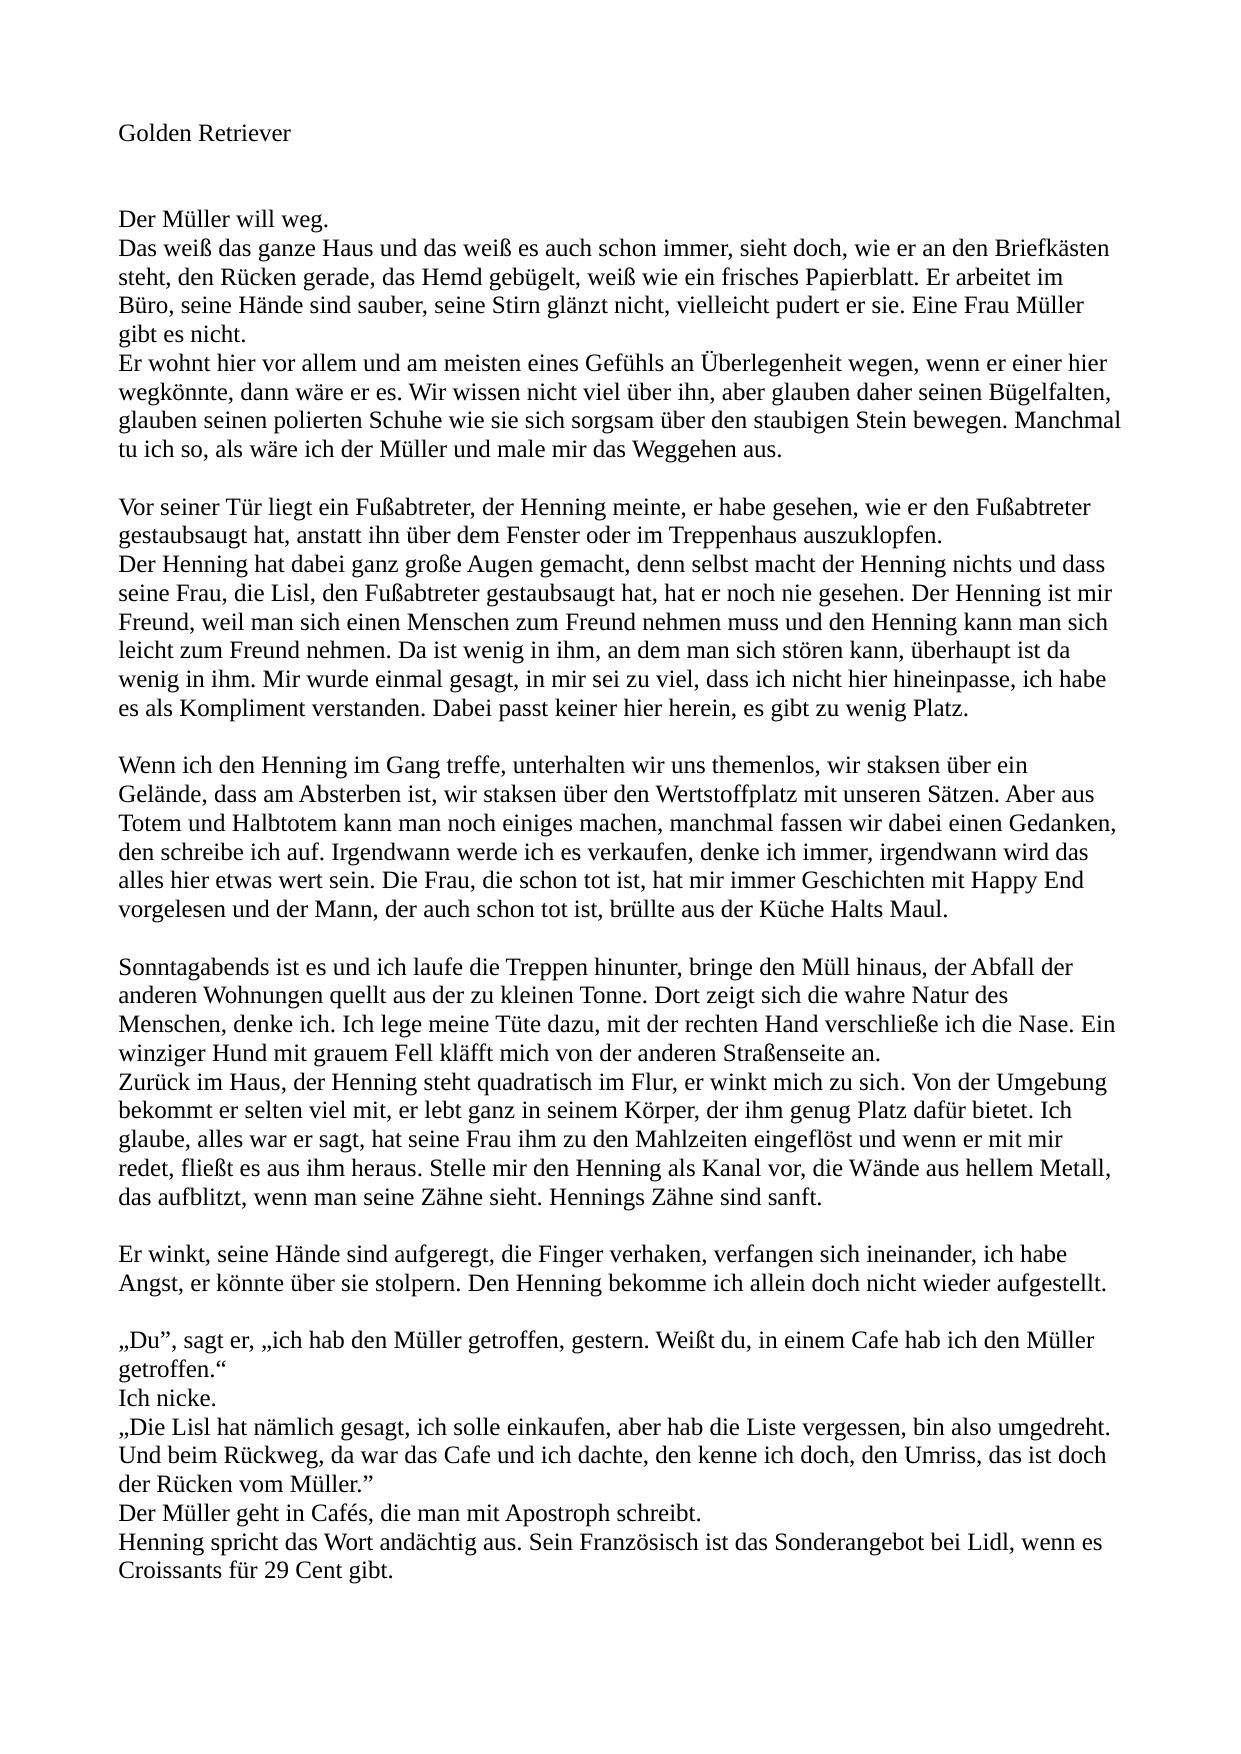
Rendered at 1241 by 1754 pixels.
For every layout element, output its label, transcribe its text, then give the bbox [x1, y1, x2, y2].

text Ich nicke. [118, 1383, 1122, 1412]
text Wenn ich den Henning im Gang treffe, unterhalten wir uns themenlos, wir staksen über ein Gelände, dass am Absterben ist, wir staksen über den Wertstoffplatz mit unseren Sätzen. Aber aus Totem und Halbtotem kann man noch einiges machen, manchmal fassen wir dabei einen Gedanken, den schreibe ich auf. Irgendwann werde ich es verkaufen, denke ich immer, irgendwann wird das alles hier etwas wert sein. Die Frau, die schon tot ist, hat mir immer Geschichten mit Happy End vorgelesen und der Mann, der auch schon tot ist, brüllte aus der Küche Halts Maul. [118, 751, 1122, 923]
text Der Henning hat dabei ganz große Augen gemacht, denn selbst macht der Henning nichts und dass seine Frau, die Lisl, den Fußabtreter gestaubsaugt hat, hat er noch nie gesehen. Der Henning ist mir Freund, weil man sich einen Menschen zum Freund nehmen muss und den Henning kann man sich leicht zum Freund nehmen. Da ist wenig in ihm, an dem man sich stören kann, überhaupt ist da wenig in ihm. Mir wurde einmal gesagt, in mir sei zu viel, dass ich nicht hier hineinpasse, ich habe es als Kompliment verstanden. Dabei passt keiner hier herein, es gibt zu wenig Platz. [118, 549, 1122, 722]
text Er wohnt hier vor allem und am meisten eines Gefühls an Überlegenheit wegen, wenn er einer hier wegkönnte, dann wäre er es. Wir wissen nicht viel über ihn, aber glauben daher seinen Bügelfalten, glauben seinen polierten Schuhe wie sie sich sorgsam über den staubigen Stein bewegen. Manchmal tu ich so, als wäre ich der Müller und male mir das Weggehen aus. [118, 348, 1122, 463]
text Der Müller will weg. [118, 204, 1122, 233]
text „Die Lisl hat nämlich gesagt, ich solle einkaufen, aber hab die Liste vergessen, bin also umgedreht. Und beim Rückweg, da war das Cafe und ich dachte, den kenne ich doch, den Umriss, das ist doch der Rücken vom Müller.” [118, 1412, 1122, 1498]
text Er winkt, seine Hände sind aufgeregt, die Finger verhaken, verfangen sich ineinander, ich habe Angst, er könnte über sie stolpern. Den Henning bekomme ich allein doch nicht wieder aufgestellt. [118, 1239, 1122, 1297]
text „Du”, sagt er, „ich hab den Müller getroffen, gestern. Weißt du, in einem Cafe hab ich den Müller getroffen.“ [118, 1326, 1122, 1383]
text Sonntagabends ist es und ich laufe die Treppen hinunter, bringe den Müll hinaus, der Abfall der anderen Wohnungen quellt aus der zu kleinen Tonne. Dort zeigt sich die wahre Natur des Menschen, denke ich. Ich lege meine Tüte dazu, mit der rechten Hand verschließe ich die Nase. Ein winziger Hund mit grauem Fell kläfft mich von der anderen Straßenseite an. [118, 952, 1122, 1067]
text Vor seiner Tür liegt ein Fußabtreter, der Henning meinte, er habe gesehen, wie er den Fußabtreter gestaubsaugt hat, anstatt ihn über dem Fenster oder im Treppenhaus auszuklopfen. [118, 492, 1122, 549]
text Golden Retriever [118, 118, 1122, 147]
text Der Müller geht in Cafés, die man mit Apostroph schreibt. [118, 1498, 1122, 1527]
text Das weiß das ganze Haus und das weiß es auch schon immer, sieht doch, wie er an den Briefkästen steht, den Rücken gerade, das Hemd gebügelt, weiß wie ein frisches Papierblatt. Er arbeitet im Büro, seine Hände sind sauber, seine Stirn glänzt nicht, vielleicht pudert er sie. Eine Frau Müller gibt es nicht. [118, 233, 1122, 348]
text Zurück im Haus, der Henning steht quadratisch im Flur, er winkt mich zu sich. Von der Umgebung bekommt er selten viel mit, er lebt ganz in seinem Körper, der ihm genug Platz dafür bietet. Ich glaube, alles war er sagt, hat seine Frau ihm zu den Mahlzeiten eingeflöst und wenn er mit mir redet, fließt es aus ihm heraus. Stelle mir den Henning als Kanal vor, die Wände aus hellem Metall, das aufblitzt, wenn man seine Zähne sieht. Hennings Zähne sind sanft. [118, 1067, 1122, 1211]
text Henning spricht das Wort andächtig aus. Sein Französisch ist das Sonderangebot bei Lidl, wenn es Croissants für 29 Cent gibt. [118, 1527, 1122, 1584]
